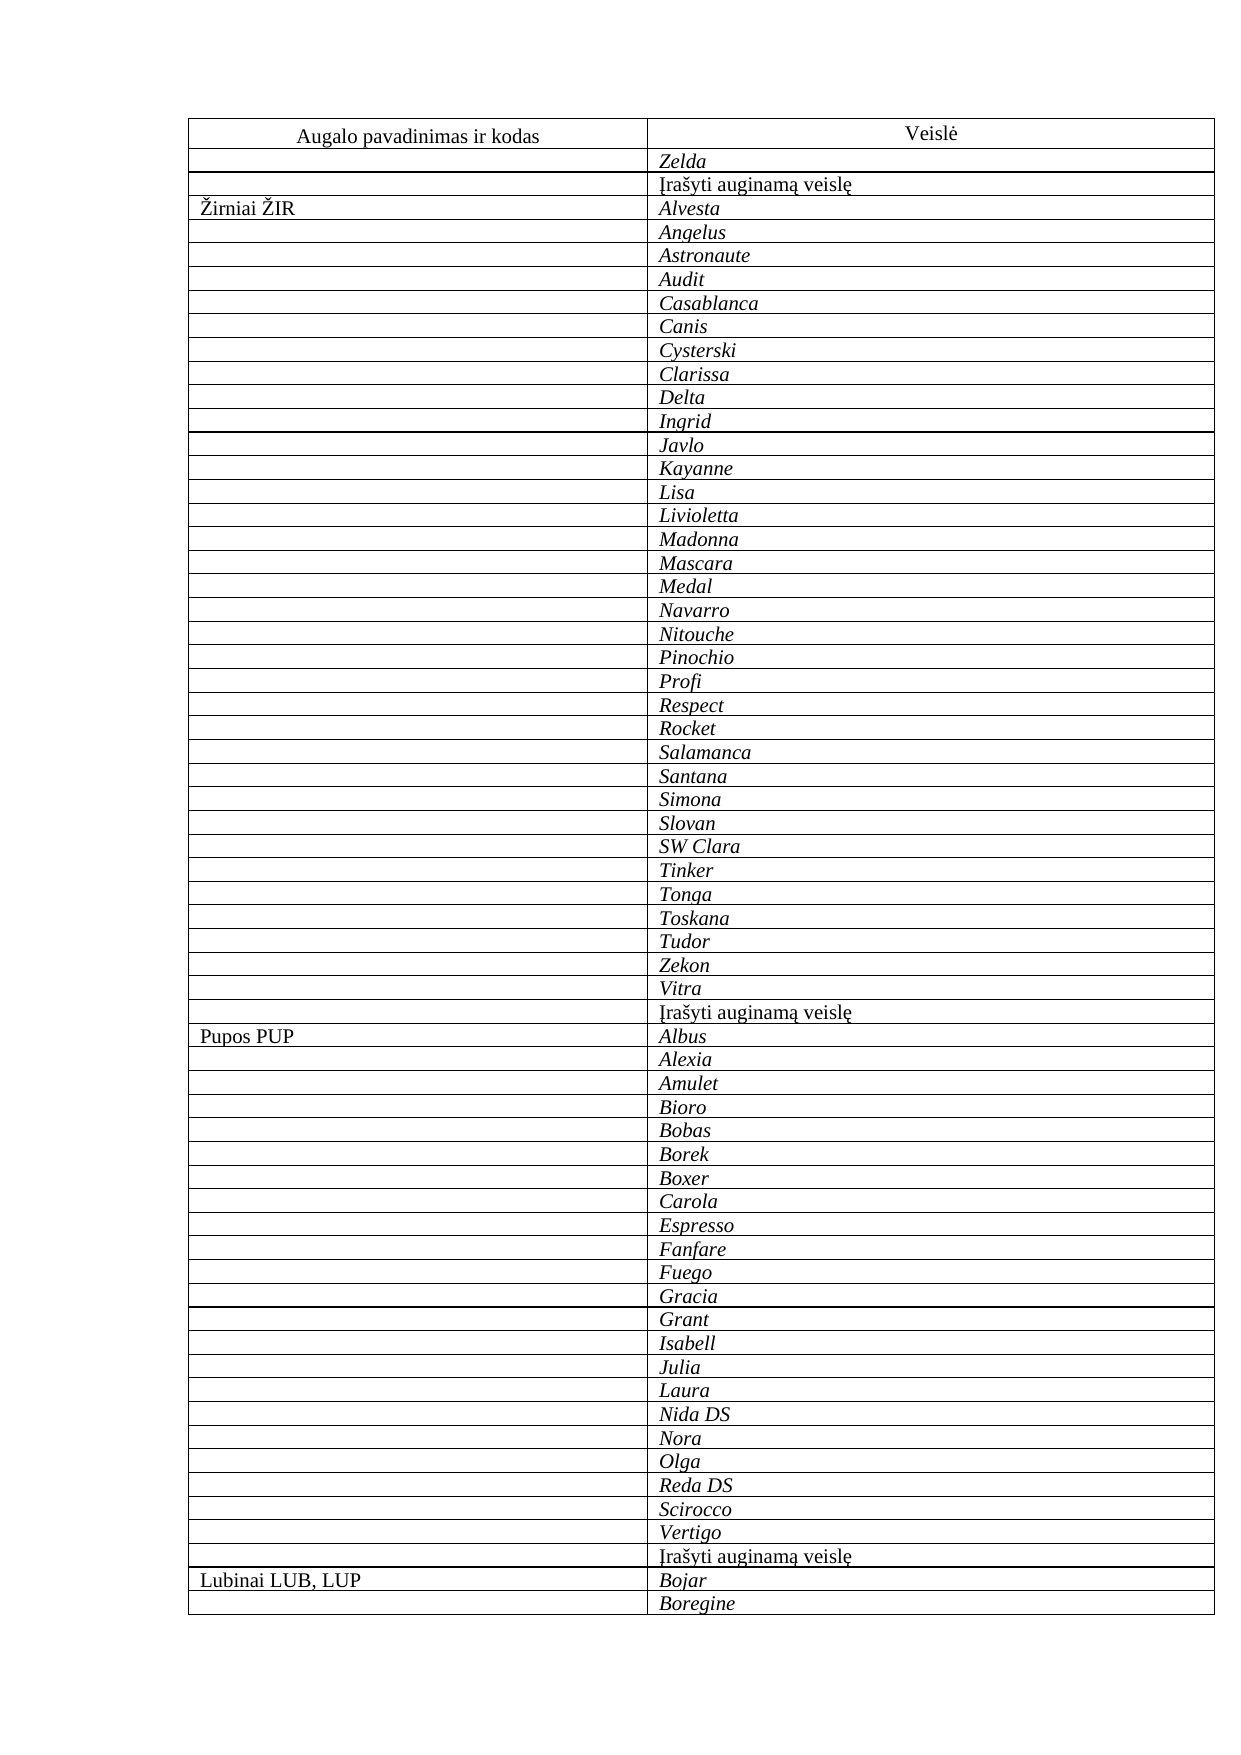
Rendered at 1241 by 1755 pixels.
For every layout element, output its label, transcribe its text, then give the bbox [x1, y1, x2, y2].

table_cell Olga [648, 1449, 1214, 1472]
table_cell Zelda [648, 149, 1214, 171]
table_header Augalo pavadinimas ir kodas [189, 119, 647, 148]
table_cell Įrašyti auginamą veislę [648, 1544, 1214, 1566]
table_cell [189, 835, 647, 857]
table_cell [189, 1449, 647, 1472]
table_cell [189, 1142, 647, 1164]
table_cell Simona [648, 787, 1214, 810]
table_header Veislė [648, 119, 1214, 148]
table_cell [189, 1213, 647, 1235]
table_cell [189, 1520, 647, 1543]
table_cell Grant [648, 1308, 1214, 1330]
table_cell Rocket [648, 716, 1214, 739]
table_cell Cysterski [648, 338, 1214, 361]
table_cell Zekon [648, 953, 1214, 975]
table_cell [189, 740, 647, 762]
table_cell Įrašyti auginamą veislę [648, 173, 1214, 195]
table_cell Navarro [648, 598, 1214, 621]
table_cell [189, 669, 647, 692]
table_cell Bojar [648, 1568, 1214, 1590]
table_cell [189, 953, 647, 975]
table_cell [189, 1047, 647, 1070]
table_cell [189, 1071, 647, 1093]
table_cell Toskana [648, 905, 1214, 928]
table_cell Kayanne [648, 456, 1214, 479]
table_cell Nora [648, 1426, 1214, 1448]
table_cell [189, 882, 647, 904]
table_cell [189, 787, 647, 810]
table_cell Carola [648, 1189, 1214, 1212]
table_cell Albus [648, 1024, 1214, 1046]
table_cell [189, 622, 647, 644]
table_cell Medal [648, 574, 1214, 597]
table_cell [189, 764, 647, 786]
table_cell [189, 858, 647, 881]
table_cell [189, 1402, 647, 1424]
table_cell Nitouche [648, 622, 1214, 644]
table_cell [189, 1473, 647, 1496]
table_cell Lubinai LUB, LUP [189, 1568, 647, 1590]
table_cell [189, 1000, 647, 1023]
table_cell [189, 1095, 647, 1117]
table_cell [189, 1284, 647, 1306]
table_cell [189, 314, 647, 337]
table_cell [189, 362, 647, 384]
table_cell [189, 338, 647, 361]
table_cell Scirocco [648, 1497, 1214, 1519]
table_cell Lisa [648, 480, 1214, 502]
table_cell Laura [648, 1378, 1214, 1401]
table_cell [189, 811, 647, 833]
table_cell [189, 1331, 647, 1354]
table_cell [189, 1166, 647, 1188]
table_cell [189, 149, 647, 171]
table_cell [189, 173, 647, 195]
table_cell Borek [648, 1142, 1214, 1164]
table_cell Audit [648, 267, 1214, 289]
table_cell Amulet [648, 1071, 1214, 1093]
table_cell [189, 551, 647, 573]
table_cell Julia [648, 1355, 1214, 1377]
table_cell [189, 929, 647, 952]
table_cell Respect [648, 693, 1214, 715]
table_cell [189, 385, 647, 408]
table_cell [189, 433, 647, 455]
table_cell [189, 220, 647, 242]
table_cell Clarissa [648, 362, 1214, 384]
table_cell Vertigo [648, 1520, 1214, 1543]
table_cell [189, 1355, 647, 1377]
table_cell [189, 645, 647, 668]
table_cell Casablanca [648, 291, 1214, 313]
table_cell Astronaute [648, 243, 1214, 266]
table_cell SW Clara [648, 835, 1214, 857]
table_cell [189, 905, 647, 928]
table_cell Ingrid [648, 409, 1214, 431]
table_cell [189, 1308, 647, 1330]
table_cell Alvesta [648, 196, 1214, 219]
table_cell Boregine [648, 1591, 1214, 1614]
table_cell Alexia [648, 1047, 1214, 1070]
table_cell Pinochio [648, 645, 1214, 668]
table_cell [189, 1118, 647, 1141]
table_cell Tinker [648, 858, 1214, 881]
table_cell Javlo [648, 433, 1214, 455]
table_cell Espresso [648, 1213, 1214, 1235]
table_cell [189, 409, 647, 431]
table_cell Įrašyti auginamą veislę [648, 1000, 1214, 1023]
table_cell Mascara [648, 551, 1214, 573]
table_cell [189, 504, 647, 526]
table_cell [189, 267, 647, 289]
table_cell Reda DS [648, 1473, 1214, 1496]
table_cell [189, 456, 647, 479]
table_cell Santana [648, 764, 1214, 786]
table_cell [189, 480, 647, 502]
table_cell Vitra [648, 976, 1214, 999]
table_cell Salamanca [648, 740, 1214, 762]
table_cell Nida DS [648, 1402, 1214, 1424]
table_cell [189, 1426, 647, 1448]
table_cell Žirniai ŽIR [189, 196, 647, 219]
table_cell Tudor [648, 929, 1214, 952]
table_cell Livioletta [648, 504, 1214, 526]
table_cell [189, 1497, 647, 1519]
table_cell Gracia [648, 1284, 1214, 1306]
table_cell [189, 716, 647, 739]
table_cell Angelus [648, 220, 1214, 242]
table_cell [189, 1260, 647, 1283]
table_cell Tonga [648, 882, 1214, 904]
table_cell Isabell [648, 1331, 1214, 1354]
table_cell Madonna [648, 527, 1214, 550]
table_cell [189, 527, 647, 550]
table_cell Bioro [648, 1095, 1214, 1117]
table_cell [189, 1591, 647, 1614]
table_cell Slovan [648, 811, 1214, 833]
table_cell [189, 598, 647, 621]
table_cell [189, 1189, 647, 1212]
table_cell Fuego [648, 1260, 1214, 1283]
table_cell [189, 1236, 647, 1259]
table_cell [189, 976, 647, 999]
table_cell [189, 243, 647, 266]
table_cell Canis [648, 314, 1214, 337]
table_cell [189, 291, 647, 313]
table_cell [189, 574, 647, 597]
table_cell [189, 1544, 647, 1566]
table_cell Fanfare [648, 1236, 1214, 1259]
table_cell Profi [648, 669, 1214, 692]
table_cell Delta [648, 385, 1214, 408]
table_cell Bobas [648, 1118, 1214, 1141]
table_cell Boxer [648, 1166, 1214, 1188]
table_cell [189, 693, 647, 715]
table_cell [189, 1378, 647, 1401]
table_cell Pupos PUP [189, 1024, 647, 1046]
